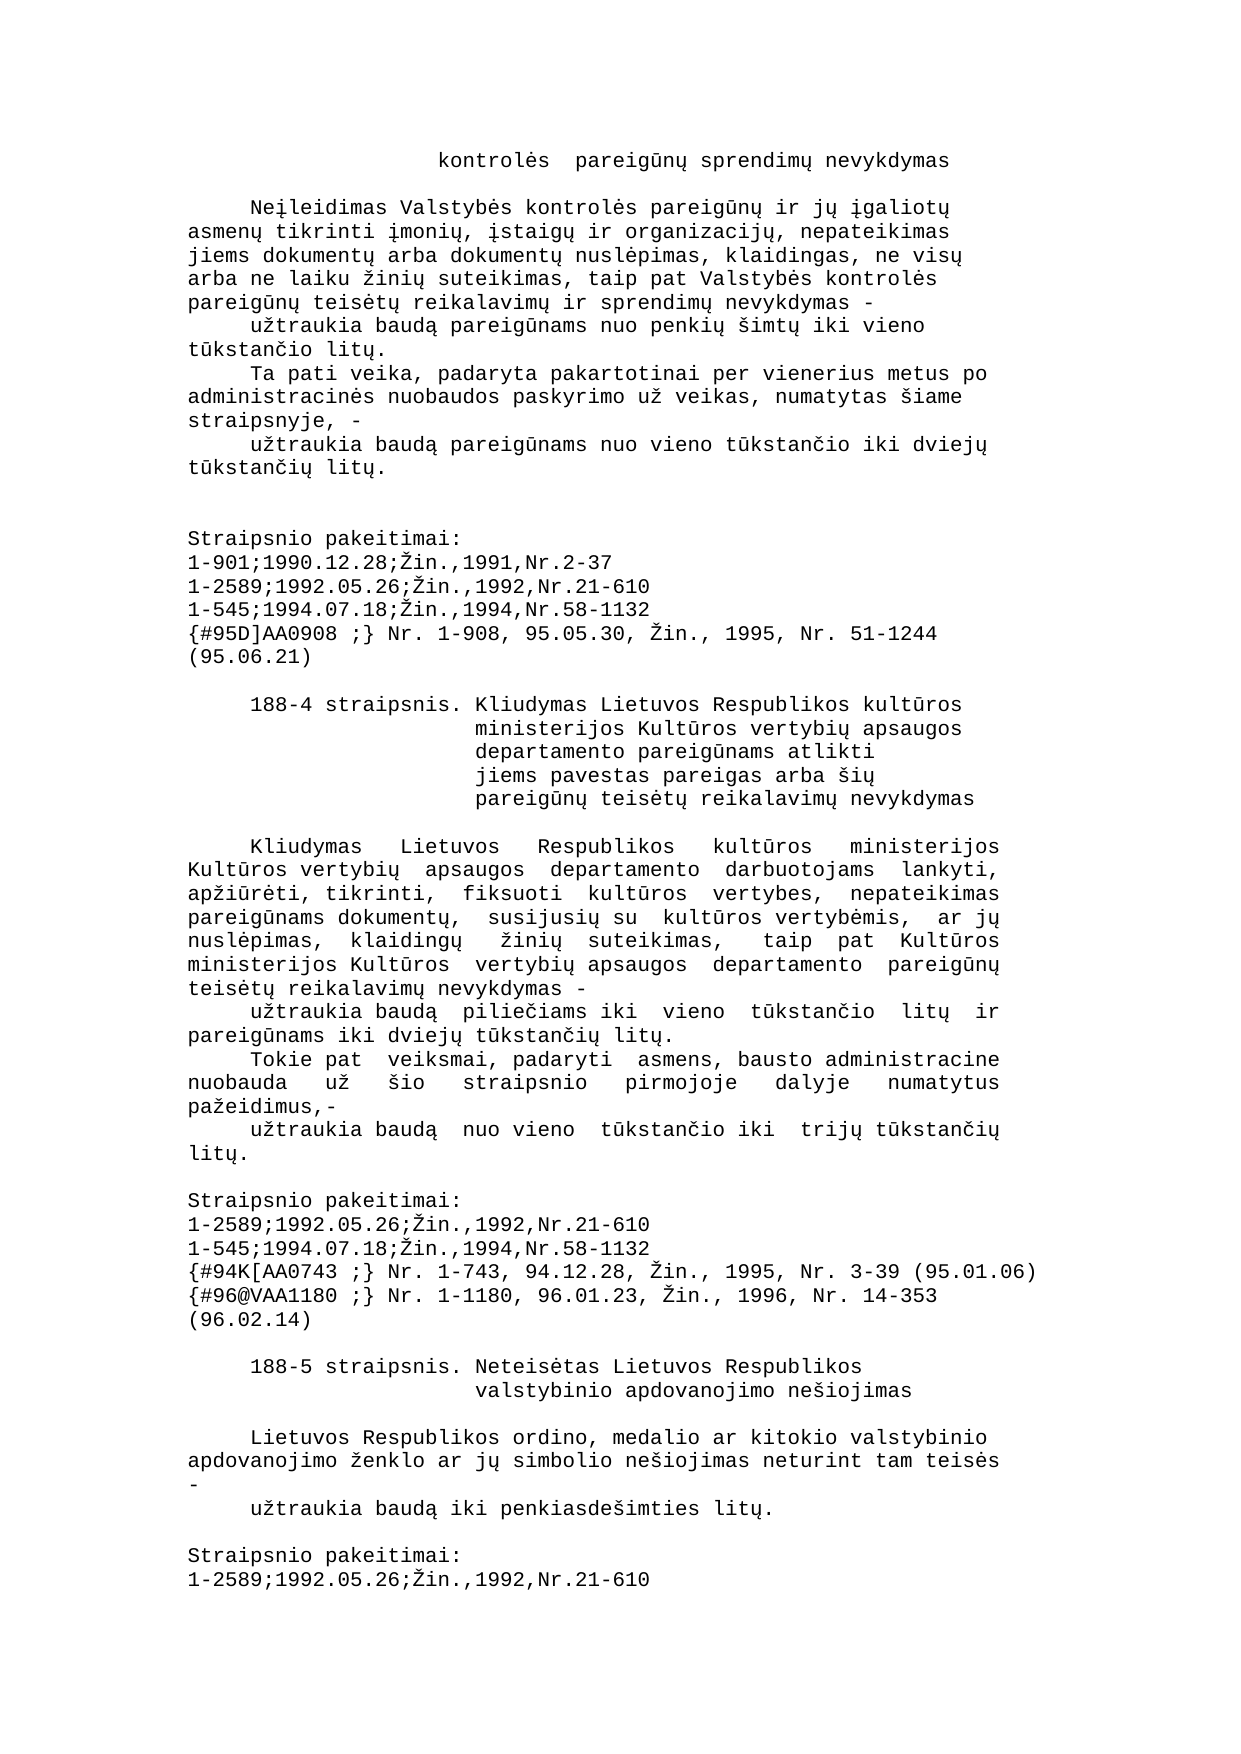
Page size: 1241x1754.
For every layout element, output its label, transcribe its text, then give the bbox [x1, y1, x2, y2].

text Neįleidimas Valstybės kontrolės pareigūnų ir jų įgaliotų [187, 197, 1053, 221]
text tūkstančių litų. [187, 457, 1053, 481]
text jiems dokumentų arba dokumentų nuslėpimas, klaidingas, ne visų [187, 244, 1053, 268]
text Tokie pat veiksmai, padaryti asmens, bausto administracine [187, 1048, 1053, 1072]
text užtraukia baudą iki penkiasdešimties litų. [187, 1498, 1053, 1521]
text 1-545;1994.07.18;Žin.,1994,Nr.58-1132 [187, 1238, 1053, 1261]
text {#95D]AA0908 ;} Nr. 1-908, 95.05.30, Žin., 1995, Nr. 51-1244 (95.06.21) [187, 623, 1053, 670]
text nuobauda už šio straipsnio pirmojoje dalyje numatytus [187, 1072, 1053, 1096]
text 188-5 straipsnis. Neteisėtas Lietuvos Respublikos [187, 1356, 1053, 1379]
text Ta pati veika, padaryta pakartotinai per vienerius metus po [187, 363, 1053, 386]
text apdovanojimo ženklo ar jų simbolio nešiojimas neturint tam teisės [187, 1451, 1053, 1474]
text ministerijos Kultūros vertybių apsaugos departamento pareigūnų [187, 954, 1053, 978]
text asmenų tikrinti įmonių, įstaigų ir organizacijų, nepateikimas [187, 221, 1053, 244]
text {#96@VAA1180 ;} Nr. 1-1180, 96.01.23, Žin., 1996, Nr. 14-353 (96.02.14) [187, 1285, 1053, 1332]
text tūkstančio litų. [187, 339, 1053, 363]
text pareigūnams dokumentų, susijusių su kultūros vertybėmis, ar jų [187, 907, 1053, 930]
text pažeidimus,- [187, 1096, 1053, 1119]
text 1-2589;1992.05.26;Žin.,1992,Nr.21-610 [187, 1569, 1053, 1592]
text straipsnyje, - [187, 410, 1053, 434]
text užtraukia baudą piliečiams iki vieno tūkstančio litų ir [187, 1001, 1053, 1025]
text - [187, 1474, 1053, 1498]
text administracinės nuobaudos paskyrimo už veikas, numatytas šiame [187, 386, 1053, 410]
text Lietuvos Respublikos ordino, medalio ar kitokio valstybinio [187, 1427, 1053, 1451]
text departamento pareigūnams atlikti [187, 741, 1053, 765]
text Straipsnio pakeitimai: [187, 1190, 1053, 1214]
text Kultūros vertybių apsaugos departamento darbuotojams lankyti, [187, 859, 1053, 883]
text {#94K[AA0743 ;} Nr. 1-743, 94.12.28, Žin., 1995, Nr. 3-39 (95.01.06) [187, 1261, 1053, 1285]
text pareigūnų teisėtų reikalavimų ir sprendimų nevykdymas - [187, 292, 1053, 316]
text ministerijos Kultūros vertybių apsaugos [187, 717, 1053, 741]
text nuslėpimas, klaidingų žinių suteikimas, taip pat Kultūros [187, 930, 1053, 954]
text užtraukia baudą nuo vieno tūkstančio iki trijų tūkstančių [187, 1119, 1053, 1143]
text kontrolės pareigūnų sprendimų nevykdymas [187, 150, 1053, 174]
text 1-2589;1992.05.26;Žin.,1992,Nr.21-610 [187, 576, 1053, 599]
text Straipsnio pakeitimai: [187, 1545, 1053, 1569]
text arba ne laiku žinių suteikimas, taip pat Valstybės kontrolės [187, 268, 1053, 292]
text teisėtų reikalavimų nevykdymas - [187, 978, 1053, 1001]
text Kliudymas Lietuvos Respublikos kultūros ministerijos [187, 836, 1053, 859]
text pareigūnams iki dviejų tūkstančių litų. [187, 1025, 1053, 1048]
text 1-2589;1992.05.26;Žin.,1992,Nr.21-610 [187, 1214, 1053, 1238]
text 1-901;1990.12.28;Žin.,1991,Nr.2-37 [187, 552, 1053, 576]
text apžiūrėti, tikrinti, fiksuoti kultūros vertybes, nepateikimas [187, 883, 1053, 907]
text užtraukia baudą pareigūnams nuo vieno tūkstančio iki dviejų [187, 434, 1053, 457]
text jiems pavestas pareigas arba šių [187, 765, 1053, 788]
text litų. [187, 1143, 1053, 1167]
text pareigūnų teisėtų reikalavimų nevykdymas [187, 788, 1053, 812]
text Straipsnio pakeitimai: [187, 528, 1053, 552]
text užtraukia baudą pareigūnams nuo penkių šimtų iki vieno [187, 316, 1053, 339]
text 1-545;1994.07.18;Žin.,1994,Nr.58-1132 [187, 599, 1053, 623]
text 188-4 straipsnis. Kliudymas Lietuvos Respublikos kultūros [187, 694, 1053, 717]
text valstybinio apdovanojimo nešiojimas [187, 1379, 1053, 1403]
